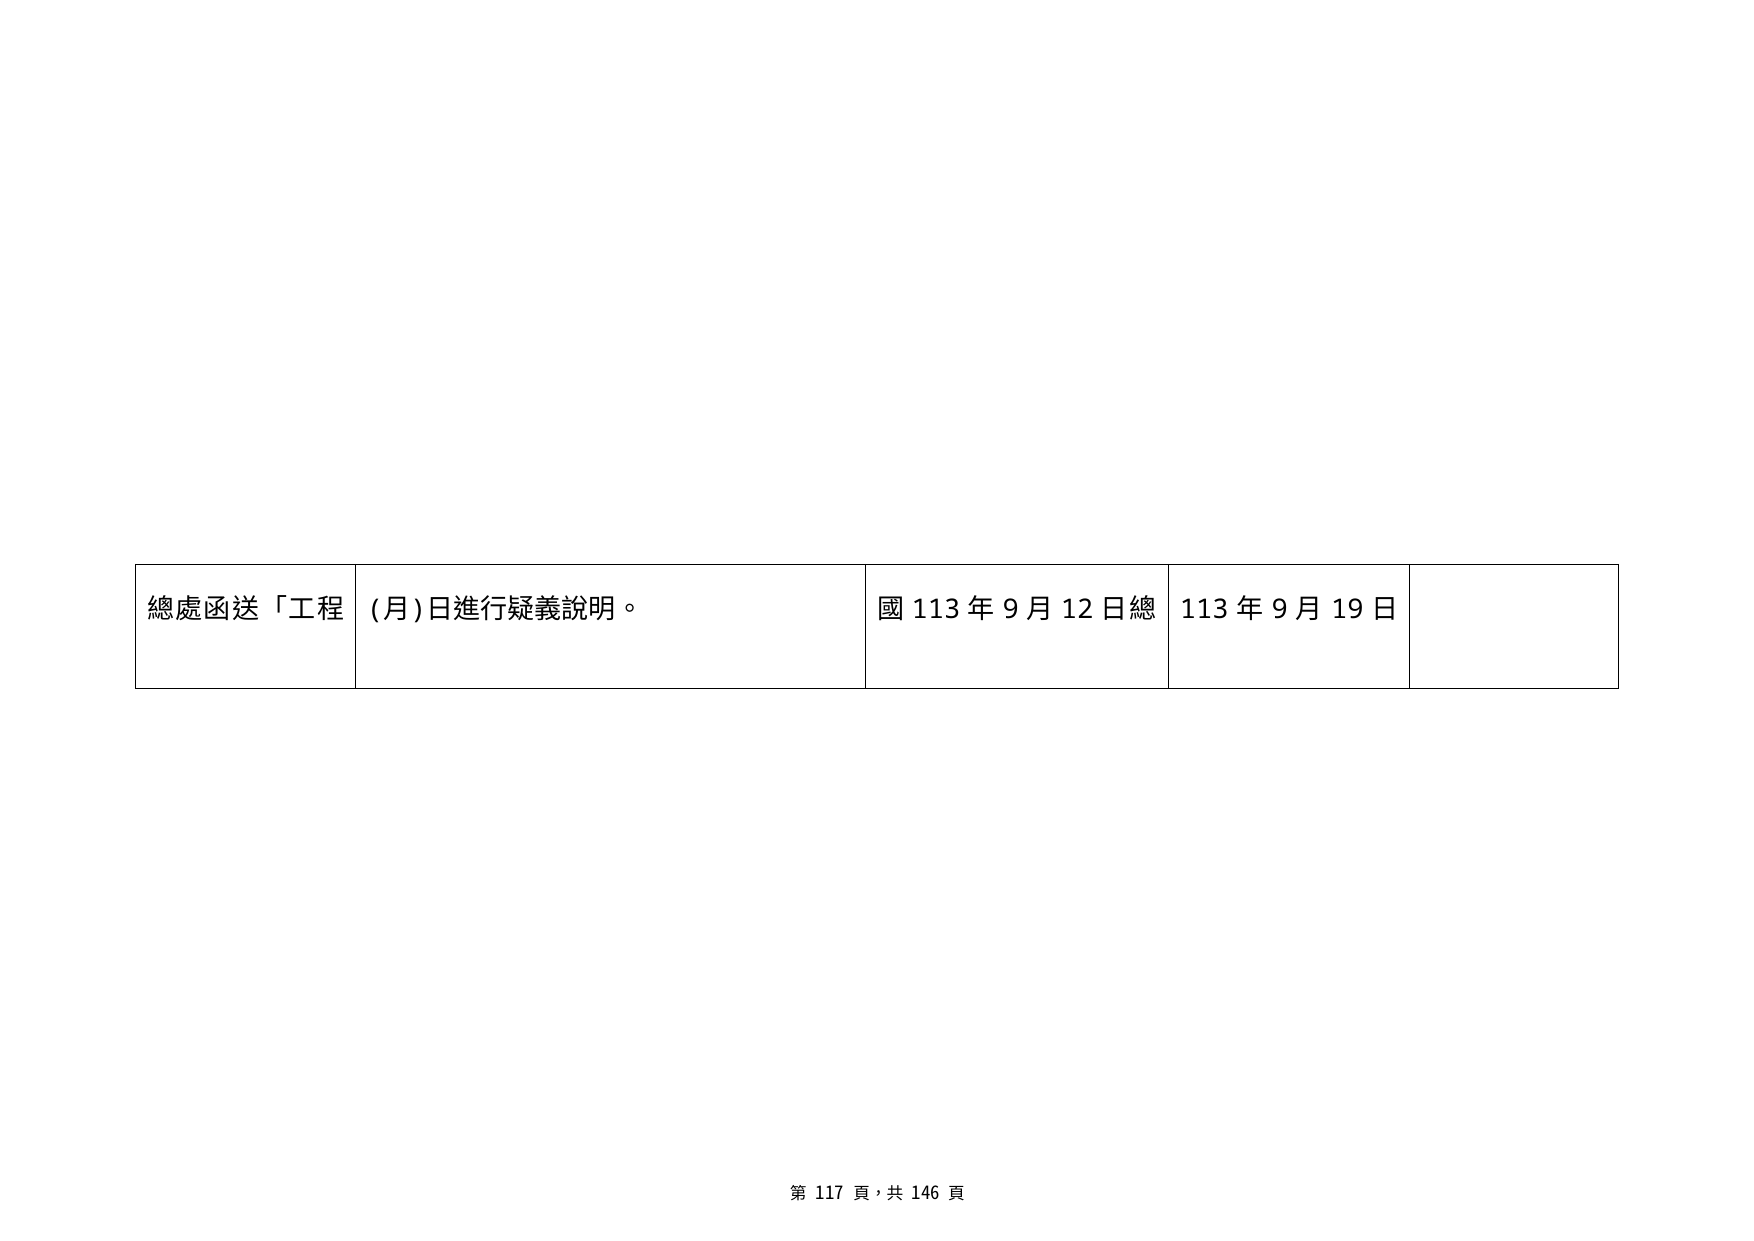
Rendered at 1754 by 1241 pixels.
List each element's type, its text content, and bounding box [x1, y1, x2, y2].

table_cell 113年9月19日 [1169, 565, 1409, 688]
table_cell 國113年9月12日總 [866, 565, 1168, 688]
table_cell 總處函送「工程 [136, 565, 355, 688]
table_cell [1410, 565, 1618, 688]
table_cell (月)日進行疑義說明。 [356, 565, 865, 688]
